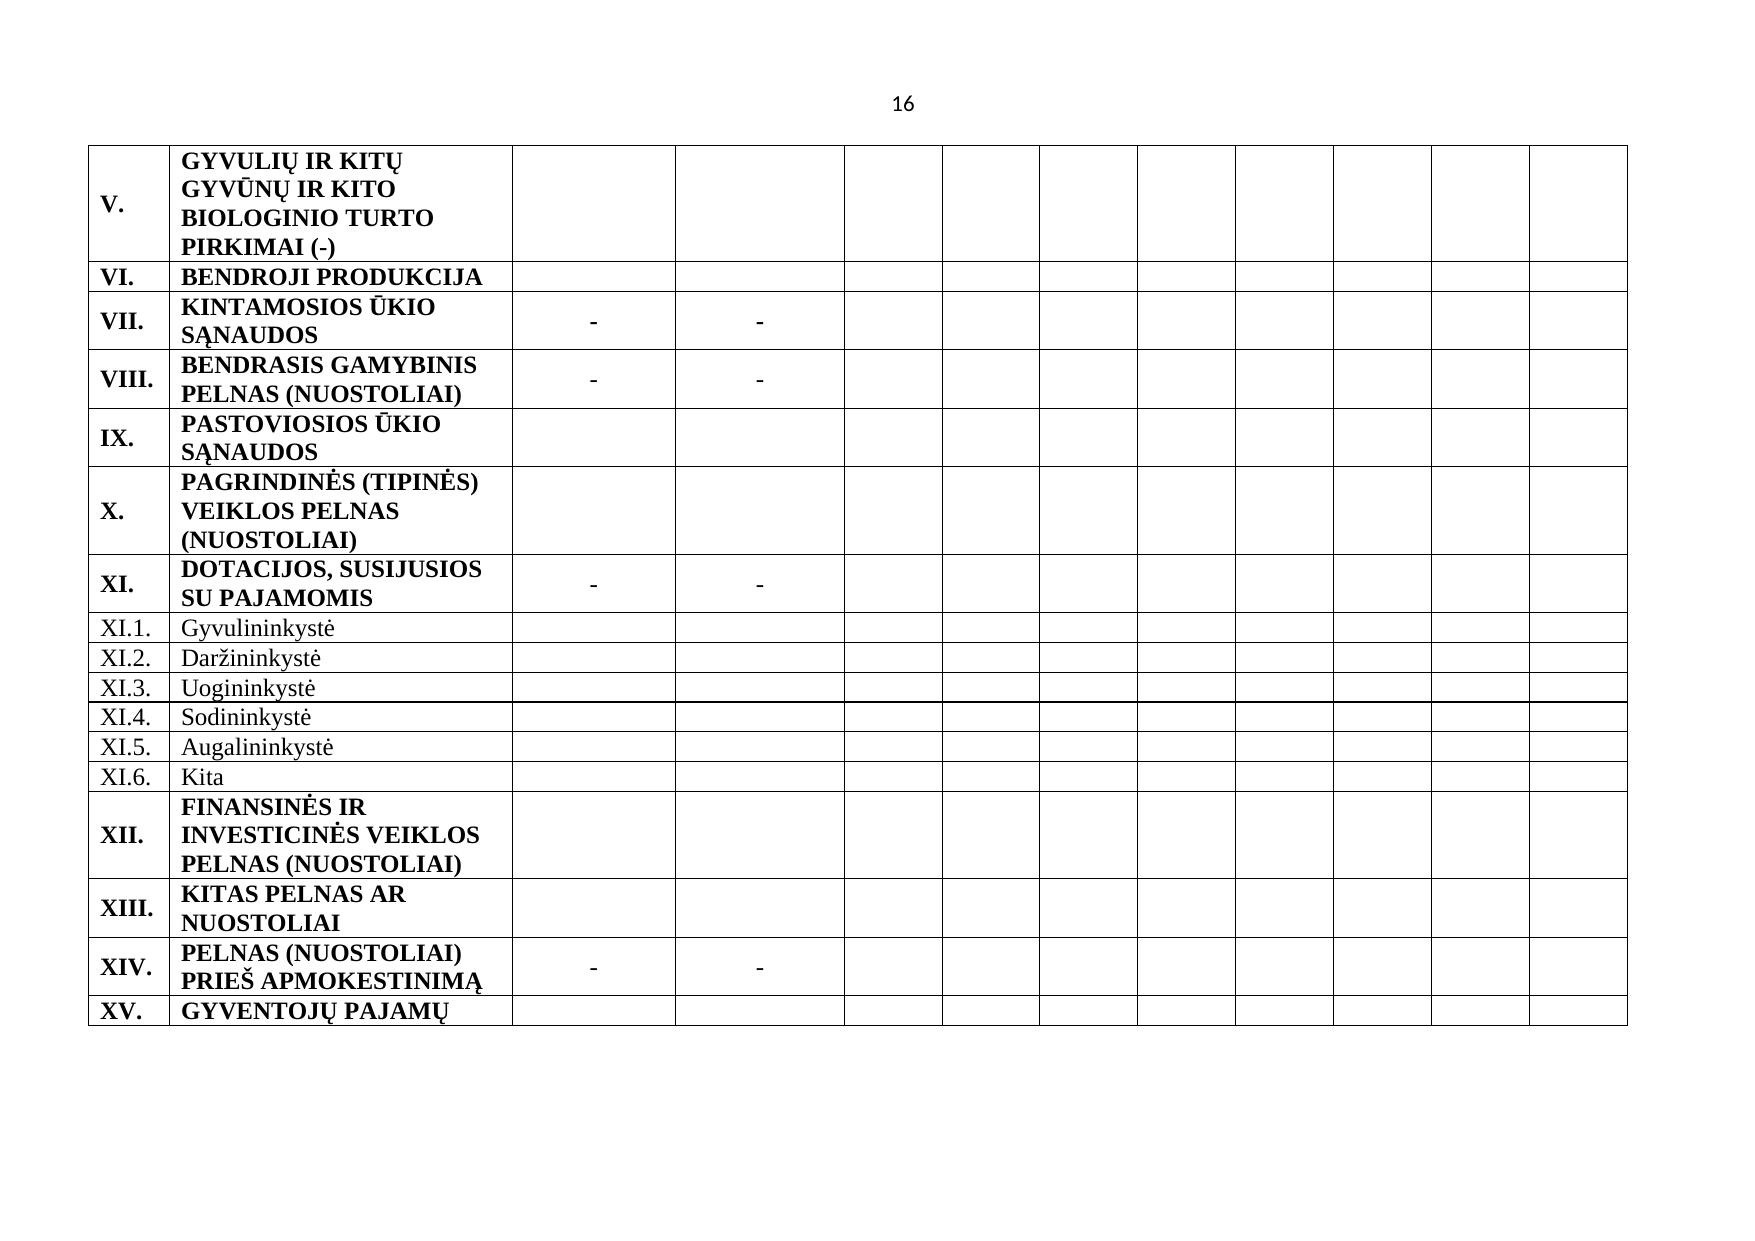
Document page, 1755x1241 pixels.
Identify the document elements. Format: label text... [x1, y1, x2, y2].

table_cell Kita [170, 762, 512, 791]
table_cell [1334, 703, 1431, 731]
table_cell [1040, 703, 1137, 731]
table_cell [1530, 938, 1627, 995]
table_cell [1040, 996, 1137, 1025]
table_cell [676, 879, 844, 937]
table_cell [1236, 762, 1333, 791]
table_cell [1432, 146, 1529, 261]
table_cell [1040, 613, 1137, 642]
table_cell [1530, 673, 1627, 701]
table_cell [1530, 350, 1627, 408]
table_cell [676, 792, 844, 878]
table_cell [1040, 792, 1137, 878]
table_cell XI. [89, 555, 169, 612]
table_cell [1530, 762, 1627, 791]
table_cell - [513, 938, 675, 995]
table_cell [1236, 732, 1333, 761]
table_cell IX. [89, 409, 169, 466]
table_cell [1530, 613, 1627, 642]
table_cell [676, 762, 844, 791]
table_cell Sodininkystė [170, 703, 512, 731]
table_cell VII. [89, 292, 169, 349]
table_cell [1334, 292, 1431, 349]
table_cell [513, 262, 675, 291]
table_cell [1236, 350, 1333, 408]
table_cell [1432, 762, 1529, 791]
table_cell [1334, 350, 1431, 408]
table_cell [1530, 409, 1627, 466]
table_cell [676, 146, 844, 261]
table_cell [513, 643, 675, 672]
table_cell - [513, 555, 675, 612]
table_cell [943, 262, 1039, 291]
table_cell [845, 350, 942, 408]
table_cell [1530, 792, 1627, 878]
table_cell XI.3. [89, 673, 169, 701]
table_cell - [513, 292, 675, 349]
table_cell [845, 613, 942, 642]
table_cell [1432, 555, 1529, 612]
table_cell [1334, 762, 1431, 791]
table_cell [1530, 643, 1627, 672]
table_cell [943, 879, 1039, 937]
table_cell [1236, 703, 1333, 731]
table_cell [676, 643, 844, 672]
table_cell [845, 762, 942, 791]
table_cell Uogininkystė [170, 673, 512, 701]
table_cell [1138, 555, 1235, 612]
table_cell XV. [89, 996, 169, 1025]
table_cell [1040, 292, 1137, 349]
table_cell [513, 732, 675, 761]
table_cell [676, 409, 844, 466]
table_cell [1334, 467, 1431, 553]
table_cell [943, 555, 1039, 612]
table_cell XIII. [89, 879, 169, 937]
table_cell [845, 643, 942, 672]
table_cell PELNAS (NUOSTOLIAI) PRIEŠ APMOKESTINIMĄ [170, 938, 512, 995]
table_cell XI.1. [89, 613, 169, 642]
table_cell [1040, 467, 1137, 553]
table_cell [1236, 262, 1333, 291]
table_cell [513, 762, 675, 791]
table_cell BENDRASIS GAMYBINIS PELNAS (NUOSTOLIAI) [170, 350, 512, 408]
table_cell [1530, 467, 1627, 553]
table_cell [513, 467, 675, 553]
table_cell GYVULIŲ IR KITŲ GYVŪNŲ IR KITO BIOLOGINIO TURTO PIRKIMAI (-) [170, 146, 512, 261]
table_cell [676, 613, 844, 642]
table_cell [1530, 262, 1627, 291]
table_cell [1236, 467, 1333, 553]
table_cell [676, 732, 844, 761]
table_cell [1334, 146, 1431, 261]
table_cell [1334, 732, 1431, 761]
table_cell [1138, 792, 1235, 878]
table_cell [943, 613, 1039, 642]
table_cell - [676, 555, 844, 612]
table_cell [1432, 996, 1529, 1025]
table_cell XI.6. [89, 762, 169, 791]
table_cell [1530, 292, 1627, 349]
table_cell [1530, 703, 1627, 731]
table_cell [1040, 262, 1137, 291]
table_cell KITAS PELNAS AR NUOSTOLIAI [170, 879, 512, 937]
table_cell [845, 703, 942, 731]
table_cell [1040, 938, 1137, 995]
table_cell [513, 146, 675, 261]
table_cell [943, 762, 1039, 791]
table_cell [1530, 146, 1627, 261]
table_cell [1334, 643, 1431, 672]
table_cell [1432, 732, 1529, 761]
table_cell [1334, 938, 1431, 995]
table_cell [943, 146, 1039, 261]
table_cell GYVENTOJŲ PAJAMŲ [170, 996, 512, 1025]
table_cell - [513, 350, 675, 408]
table_cell XII. [89, 792, 169, 878]
table_cell [1138, 146, 1235, 261]
table_cell PASTOVIOSIOS ŪKIO SĄNAUDOS [170, 409, 512, 466]
table_cell [1138, 262, 1235, 291]
table_cell [1334, 262, 1431, 291]
table_cell [513, 879, 675, 937]
table_cell [1138, 996, 1235, 1025]
table_cell [845, 262, 942, 291]
table_cell [1432, 292, 1529, 349]
table_cell [943, 467, 1039, 553]
table_cell [1138, 292, 1235, 349]
table_cell [676, 467, 844, 553]
table_cell [513, 673, 675, 701]
table_cell [1236, 555, 1333, 612]
table_cell [1236, 292, 1333, 349]
table_cell [1530, 732, 1627, 761]
table_cell [676, 262, 844, 291]
table_cell [676, 996, 844, 1025]
table_cell [845, 732, 942, 761]
table_cell [943, 350, 1039, 408]
table_cell [1432, 703, 1529, 731]
table_cell [845, 409, 942, 466]
table_cell [845, 673, 942, 701]
table_cell [1334, 996, 1431, 1025]
table_cell [1432, 879, 1529, 937]
table_cell PAGRINDINĖS (TIPINĖS) VEIKLOS PELNAS (NUOSTOLIAI) [170, 467, 512, 553]
table_cell [943, 409, 1039, 466]
table_cell [1138, 732, 1235, 761]
table_cell - [676, 938, 844, 995]
table_cell XI.4. [89, 703, 169, 731]
table_cell X. [89, 467, 169, 553]
table_cell [1432, 673, 1529, 701]
table_cell [1138, 703, 1235, 731]
table_cell [1236, 673, 1333, 701]
table_cell [1432, 262, 1529, 291]
table_cell [676, 703, 844, 731]
table_cell [943, 792, 1039, 878]
table_cell [845, 146, 942, 261]
table_cell [1138, 643, 1235, 672]
table_cell [1334, 555, 1431, 612]
table_cell [845, 467, 942, 553]
table_cell [845, 938, 942, 995]
table_cell [1236, 613, 1333, 642]
table_cell [1040, 146, 1137, 261]
table_cell [1236, 643, 1333, 672]
table_cell [1236, 938, 1333, 995]
table_cell XIV. [89, 938, 169, 995]
table_cell [1040, 409, 1137, 466]
table_cell [1236, 996, 1333, 1025]
table_cell [1138, 613, 1235, 642]
table_cell [943, 643, 1039, 672]
table_cell VIII. [89, 350, 169, 408]
table_cell - [676, 292, 844, 349]
table_cell [943, 703, 1039, 731]
table_cell DOTACIJOS, SUSIJUSIOS SU PAJAMOMIS [170, 555, 512, 612]
table_cell [1040, 673, 1137, 701]
table_cell [845, 555, 942, 612]
table_cell [1432, 938, 1529, 995]
table_cell XI.5. [89, 732, 169, 761]
table_cell [1040, 732, 1137, 761]
table_cell [513, 613, 675, 642]
table_cell [845, 792, 942, 878]
table_cell XI.2. [89, 643, 169, 672]
table_cell [676, 673, 844, 701]
table_cell [1138, 879, 1235, 937]
table_cell [1334, 673, 1431, 701]
table_cell [1432, 350, 1529, 408]
table_cell [1138, 762, 1235, 791]
table_cell [1530, 879, 1627, 937]
table_cell [1432, 613, 1529, 642]
table_cell [1138, 673, 1235, 701]
table_cell [1334, 613, 1431, 642]
table_cell [1040, 555, 1137, 612]
table_cell [513, 792, 675, 878]
table_cell [943, 292, 1039, 349]
table_cell VI. [89, 262, 169, 291]
table_cell [1334, 879, 1431, 937]
table_cell [1138, 409, 1235, 466]
table_cell [1138, 467, 1235, 553]
table_cell Augalininkystė [170, 732, 512, 761]
table_cell [943, 673, 1039, 701]
table_cell [1138, 938, 1235, 995]
table_cell [1432, 792, 1529, 878]
table_cell [845, 996, 942, 1025]
table_cell [1236, 879, 1333, 937]
table_cell [1040, 879, 1137, 937]
table_cell [513, 996, 675, 1025]
table_cell [1236, 146, 1333, 261]
table_cell [1236, 792, 1333, 878]
table_cell Daržininkystė [170, 643, 512, 672]
table_cell [513, 409, 675, 466]
table_cell KINTAMOSIOS ŪKIO SĄNAUDOS [170, 292, 512, 349]
table_cell [943, 996, 1039, 1025]
table_cell [1334, 792, 1431, 878]
table_cell - [676, 350, 844, 408]
table_cell V. [89, 146, 169, 261]
table_cell [845, 879, 942, 937]
table_cell [1432, 467, 1529, 553]
table_cell BENDROJI PRODUKCIJA [170, 262, 512, 291]
table_cell [845, 292, 942, 349]
table_cell Gyvulininkystė [170, 613, 512, 642]
table_cell FINANSINĖS IR INVESTICINĖS VEIKLOS PELNAS (NUOSTOLIAI) [170, 792, 512, 878]
table_cell [1432, 409, 1529, 466]
table_cell [1236, 409, 1333, 466]
table_cell [513, 703, 675, 731]
table_cell [1334, 409, 1431, 466]
table_cell [1040, 350, 1137, 408]
table_cell [1138, 350, 1235, 408]
table_cell [1530, 996, 1627, 1025]
table_cell [943, 938, 1039, 995]
table_cell [943, 732, 1039, 761]
table_cell [1040, 762, 1137, 791]
table_cell [1432, 643, 1529, 672]
table_cell [1530, 555, 1627, 612]
table_cell [1040, 643, 1137, 672]
